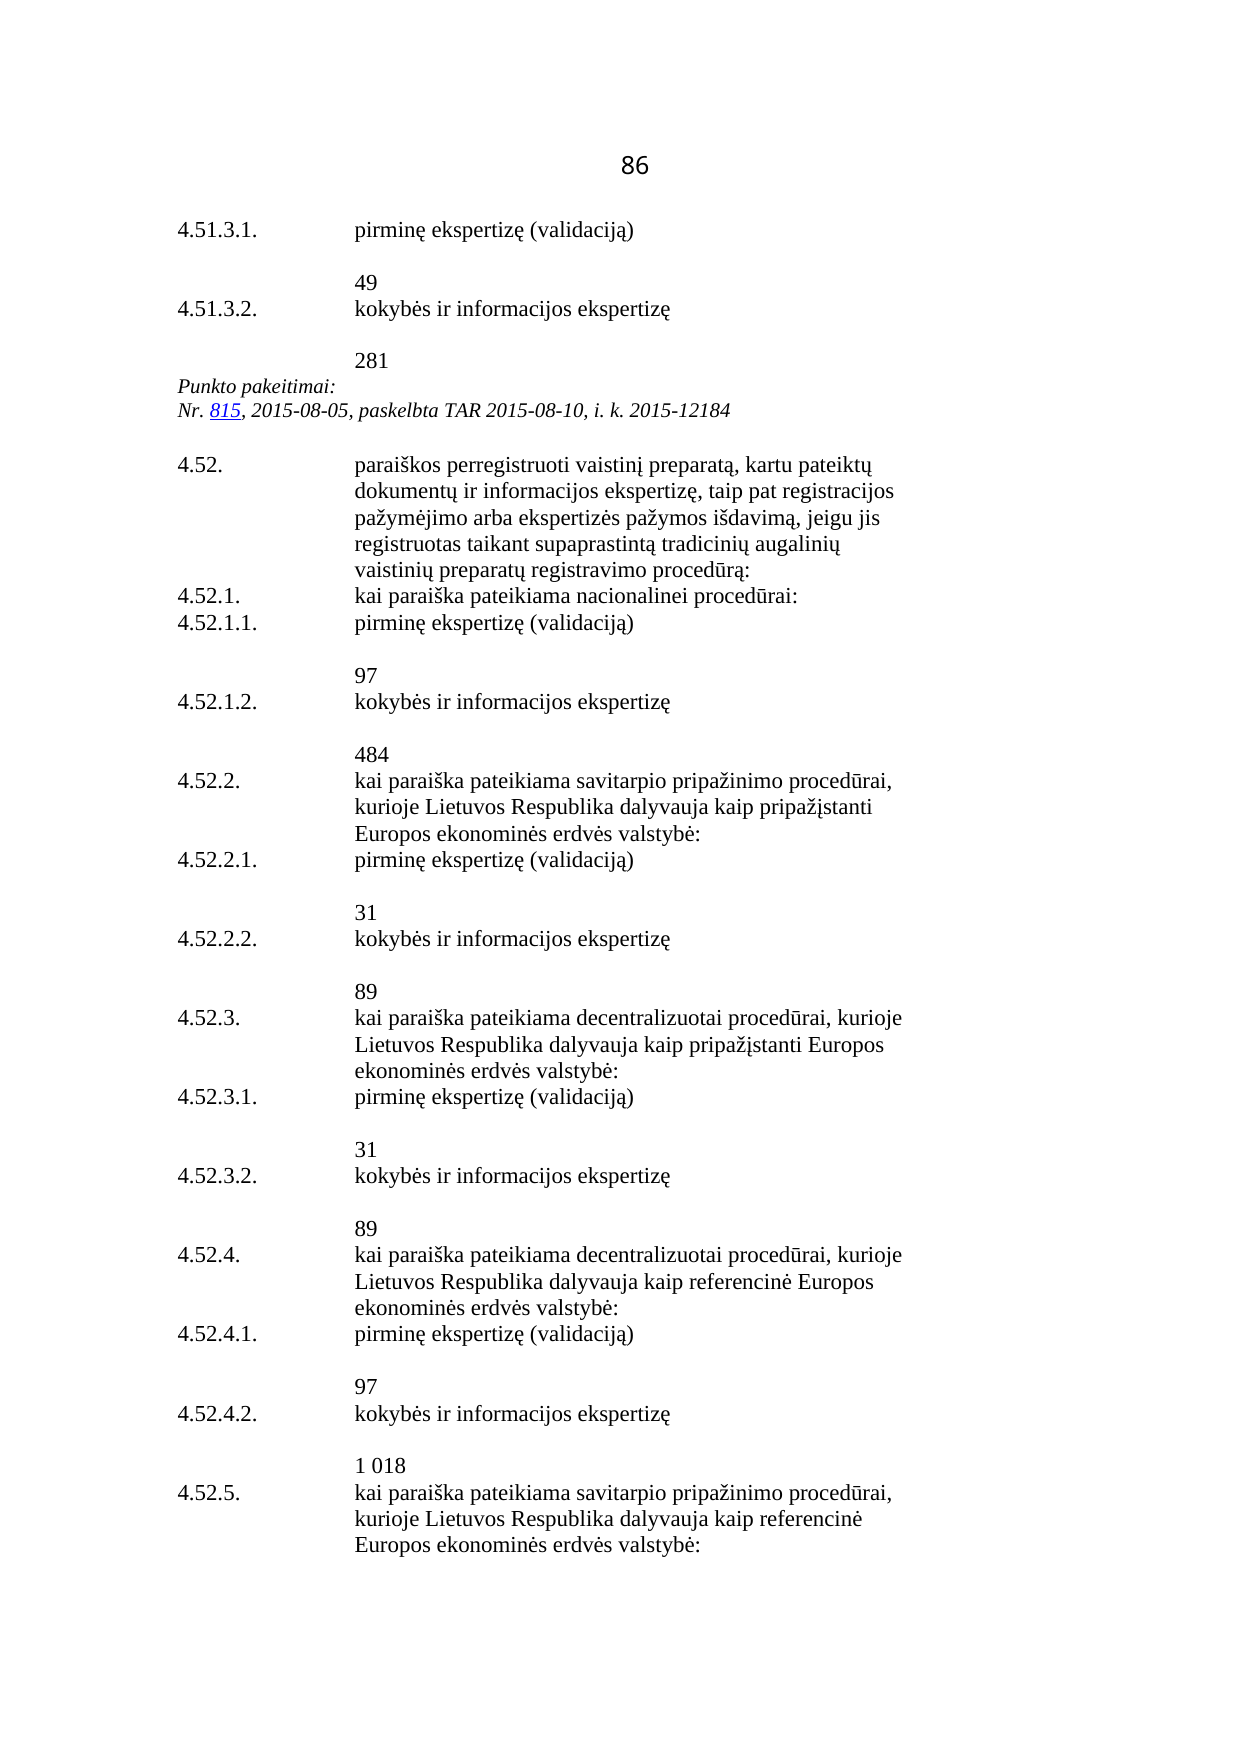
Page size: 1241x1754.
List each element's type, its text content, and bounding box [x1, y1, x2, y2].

text dokumentų ir informacijos ekspertizę, taip pat registracijos [354, 477, 945, 503]
text 4.52.3. kai paraiška pateikiama decentralizuotai procedūrai, kurioje [177, 1004, 945, 1031]
text 4.52.5. kai paraiška pateikiama savitarpio pripažinimo procedūrai, [177, 1479, 945, 1505]
text 4.52.1.1. pirminę ekspertizę (validaciją) 97 [177, 609, 945, 688]
text 4.52.1.2. kokybės ir informacijos ekspertizę 484 [177, 688, 945, 767]
text 4.52.4.1. pirminę ekspertizę (validaciją) 97 [177, 1321, 945, 1399]
text Lietuvos Respublika dalyvauja kaip pripažįstanti Europos [354, 1031, 945, 1057]
text 4.52.2.1. pirminę ekspertizę (validaciją) 31 [177, 846, 945, 925]
text 4.52.2. kai paraiška pateikiama savitarpio pripažinimo procedūrai, [177, 767, 945, 793]
text 4.52.1. kai paraiška pateikiama nacionalinei procedūrai: [177, 583, 945, 609]
text 4.52. paraiškos perregistruoti vaistinį preparatą, kartu pateiktų [177, 451, 945, 477]
text Lietuvos Respublika dalyvauja kaip referencinė Europos [354, 1268, 945, 1294]
text registruotas taikant supaprastintą tradicinių augalinių [354, 530, 945, 556]
text vaistinių preparatų registravimo procedūrą: [354, 556, 945, 583]
text 4.51.3.1. pirminę ekspertizę (validaciją) 49 [177, 216, 945, 295]
text pažymėjimo arba ekspertizės pažymos išdavimą, jeigu jis [354, 503, 945, 530]
text Europos ekonominės erdvės valstybė: [354, 1531, 945, 1558]
text Nr. 815, 2015-08-05, paskelbta TAR 2015-08-10, i. k. 2015-12184 [177, 398, 1093, 422]
text 4.52.4.2. kokybės ir informacijos ekspertizę 1 018 [177, 1399, 945, 1479]
text ekonominės erdvės valstybė: [354, 1294, 945, 1321]
text kurioje Lietuvos Respublika dalyvauja kaip referencinė [354, 1505, 945, 1531]
text 4.51.3.2. kokybės ir informacijos ekspertizę 281 [177, 295, 945, 374]
text 4.52.3.1. pirminę ekspertizę (validaciją) 31 [177, 1083, 945, 1162]
text 4.52.4. kai paraiška pateikiama decentralizuotai procedūrai, kurioje [177, 1241, 945, 1268]
text 4.52.2.2. kokybės ir informacijos ekspertizę 89 [177, 925, 945, 1004]
text ekonominės erdvės valstybė: [354, 1057, 945, 1083]
text 4.52.3.2. kokybės ir informacijos ekspertizę 89 [177, 1162, 945, 1241]
text Europos ekonominės erdvės valstybė: [354, 820, 945, 846]
text kurioje Lietuvos Respublika dalyvauja kaip pripažįstanti [354, 793, 945, 820]
text Punkto pakeitimai: [177, 374, 1093, 398]
